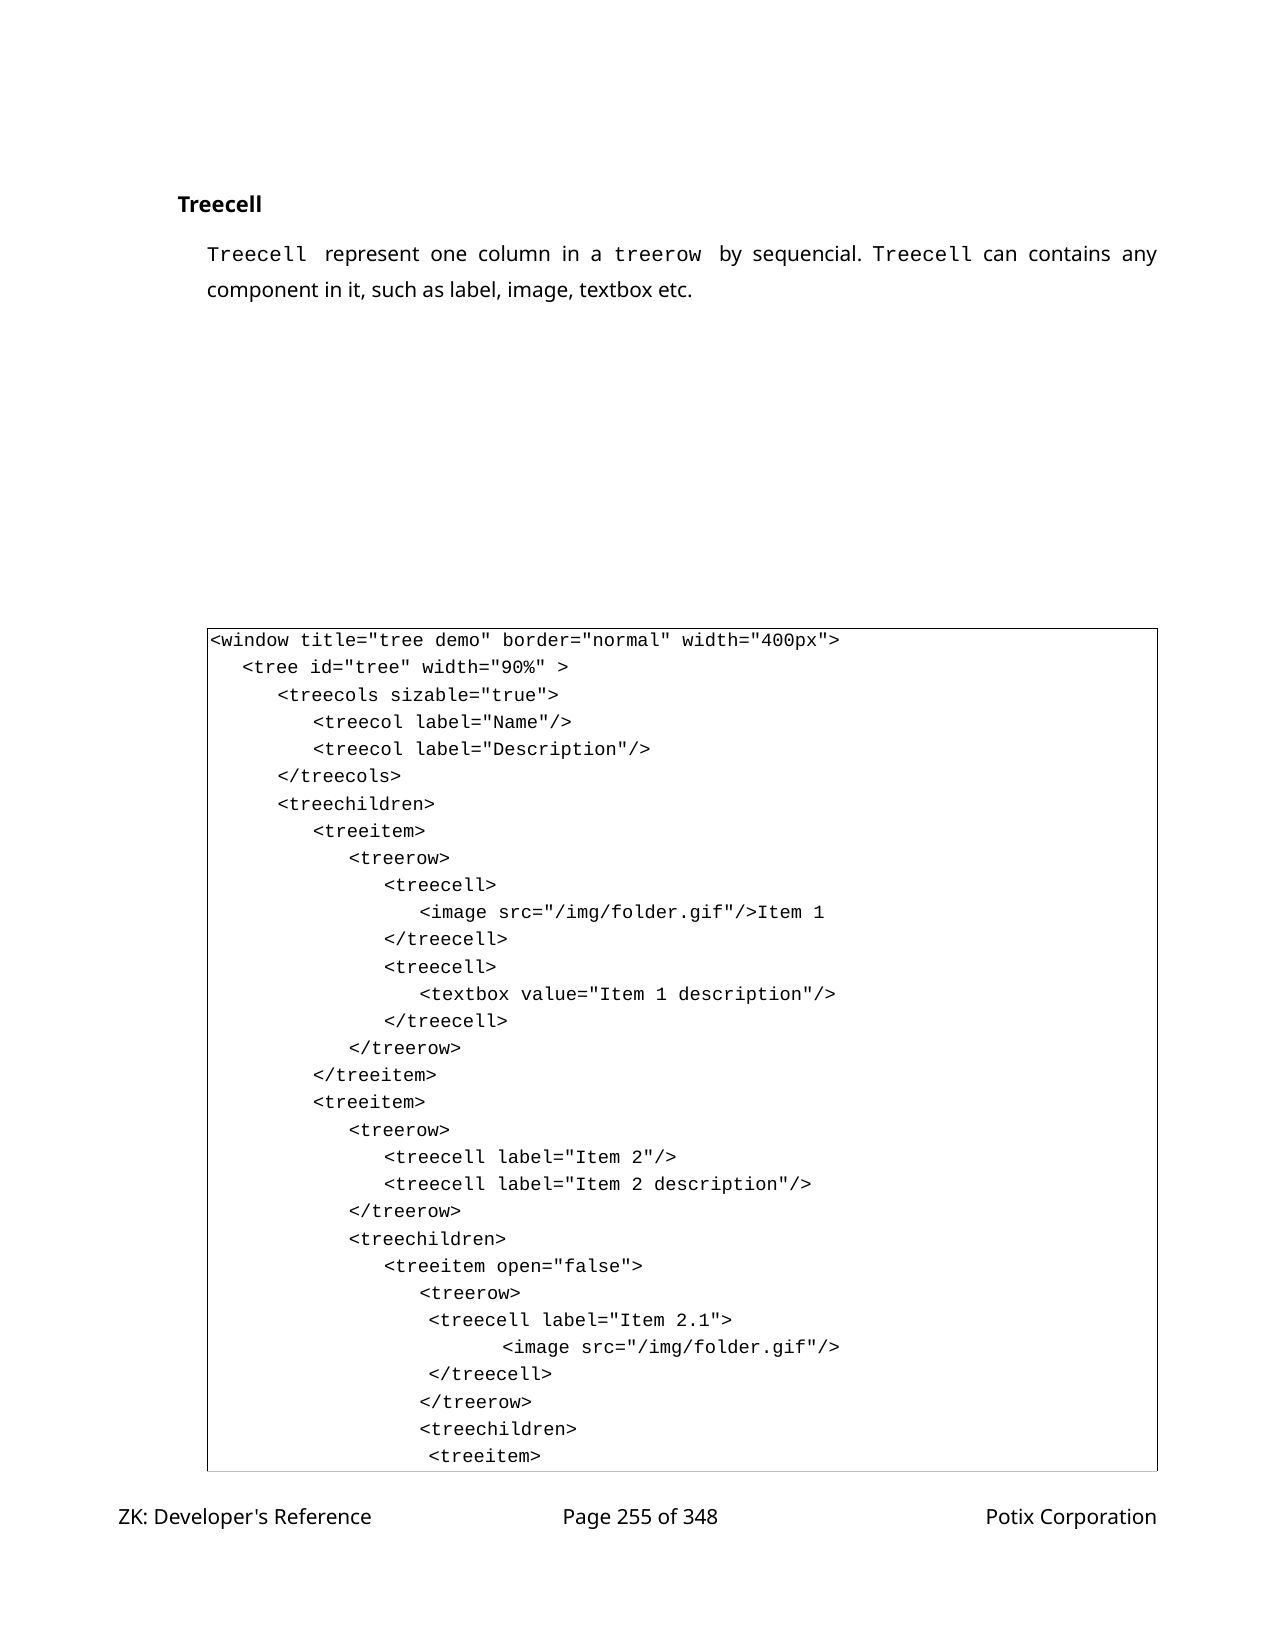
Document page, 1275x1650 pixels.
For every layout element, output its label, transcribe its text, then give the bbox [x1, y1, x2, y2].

text </treeitem> [208, 1063, 1157, 1087]
text <textbox value="Item 1 description"/> [208, 982, 1157, 1006]
text <treecell> [208, 873, 1157, 897]
text <treechildren> [208, 1226, 1157, 1251]
text <treerow> [208, 1118, 1157, 1142]
text <image src="/img/folder.gif"/> [208, 1335, 1157, 1359]
text </treerow> [208, 1199, 1157, 1223]
text </treecell> [208, 927, 1157, 952]
text <treecols sizable="true"> [208, 683, 1157, 707]
text <treecell> [208, 954, 1157, 979]
text <treecell label="Item 2.1"> [208, 1308, 1157, 1332]
text </treecols> [208, 764, 1157, 788]
subtitle Treecell [177, 189, 1157, 219]
text <treeitem open="false"> [208, 1253, 1157, 1278]
text <treeitem> [208, 1444, 1157, 1471]
text <treerow> [208, 846, 1157, 870]
text <treecell label="Item 2 description"/> [208, 1172, 1157, 1196]
text </treecell> [208, 1362, 1157, 1387]
text <treeitem> [208, 1090, 1157, 1115]
text </treecell> [208, 1009, 1157, 1033]
text <treerow> [208, 1281, 1157, 1305]
text <treechildren> [208, 791, 1157, 816]
text </treerow> [208, 1036, 1157, 1060]
text <treecol label="Name"/> [208, 710, 1157, 734]
text <treecell label="Item 2"/> [208, 1145, 1157, 1169]
text <treechildren> [208, 1417, 1157, 1441]
text </treerow> [208, 1389, 1157, 1414]
text <treecol label="Description"/> [208, 737, 1157, 761]
text <window title="tree demo" border="normal" width="400px"> [208, 629, 1157, 652]
text <image src="/img/folder.gif"/>Item 1 [208, 900, 1157, 924]
text Treecell represent one column in a treerow by sequencial. Treecell can contains any component in it, such as label, image, textbox etc. [207, 239, 1157, 303]
text <tree id="tree" width="90%" > [208, 655, 1157, 680]
text <treeitem> [208, 818, 1157, 843]
